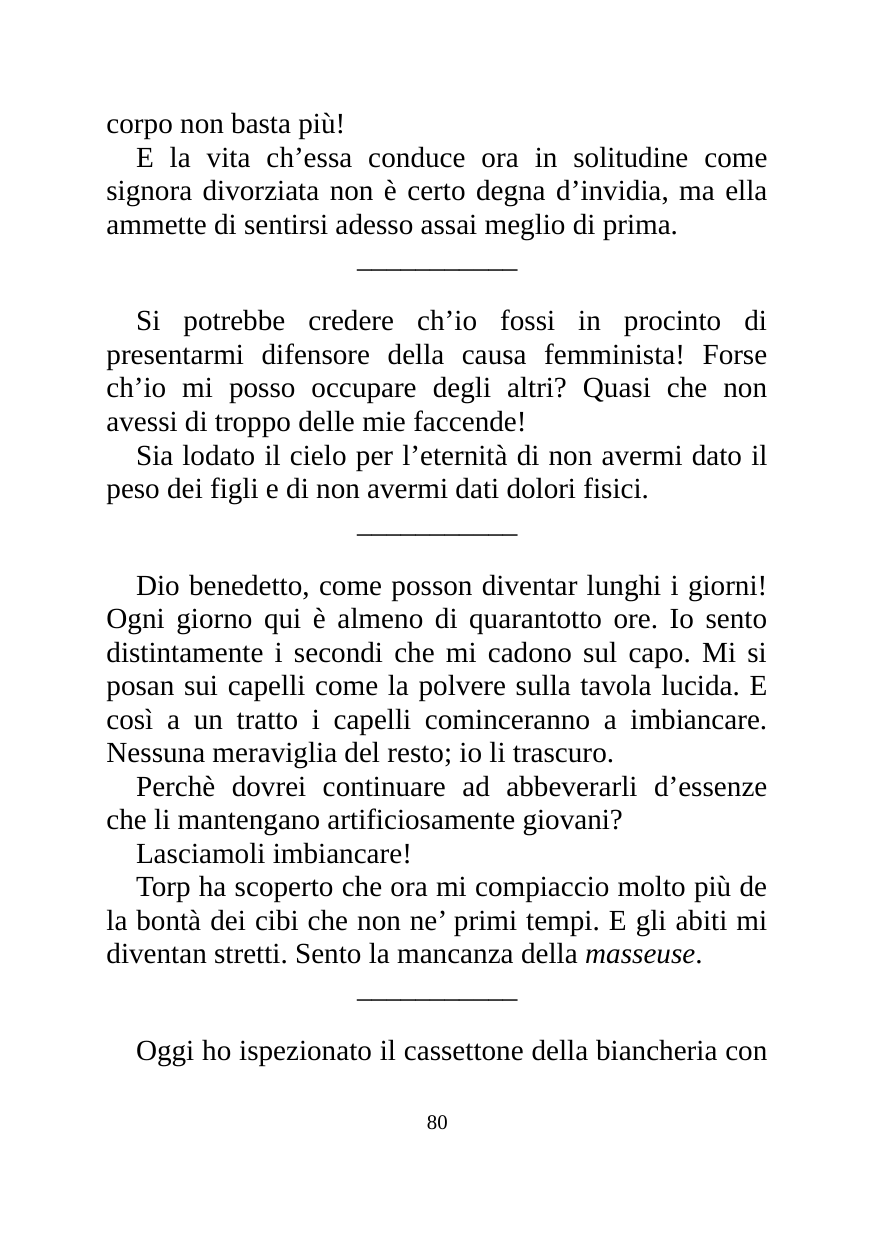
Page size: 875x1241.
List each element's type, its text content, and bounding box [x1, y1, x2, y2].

text ___________ [106, 240, 768, 274]
text Dio benedetto, come posson diventar lunghi i giorni! Ogni giorno qui è almeno di quarantotto ore. Io sento distintamente i secondi che mi cadono sul capo. Mi si posan sui capelli come la polvere sulla tavola lucida. E così a un tratto i capelli cominceranno a imbiancare. Nessuna meraviglia del resto; io li trascuro. [106, 568, 768, 769]
text Perchè dovrei continuare ad abbeverarli d’essenze che li mantengano artificiosamente giovani? [106, 769, 768, 836]
text corpo non basta più! [106, 106, 768, 140]
text Sia lodato il cielo per l’eternità di non avermi dato il peso dei figli e di non avermi dati dolori fisici. [106, 438, 768, 505]
text Lasciamoli imbiancare! [106, 836, 768, 869]
text ___________ [106, 970, 768, 1004]
text Oggi ho ispezionato il cassettone della biancheria con [106, 1033, 768, 1067]
text Torp ha scoperto che ora mi compiaccio molto più de la bontà dei cibi che non ne’ primi tempi. E gli abiti mi diventan stretti. Sento la mancanza della masseuse. [106, 869, 768, 970]
text E la vita ch’essa conduce ora in solitudine come signora divorziata non è certo degna d’invidia, ma ella ammette di sentirsi adesso assai meglio di prima. [106, 140, 768, 240]
text ___________ [106, 505, 768, 538]
text Si potrebbe credere ch’io fossi in procinto di presentarmi difensore della causa femminista! Forse ch’io mi posso occupare degli altri? Quasi che non avessi di troppo delle mie faccende! [106, 303, 768, 438]
